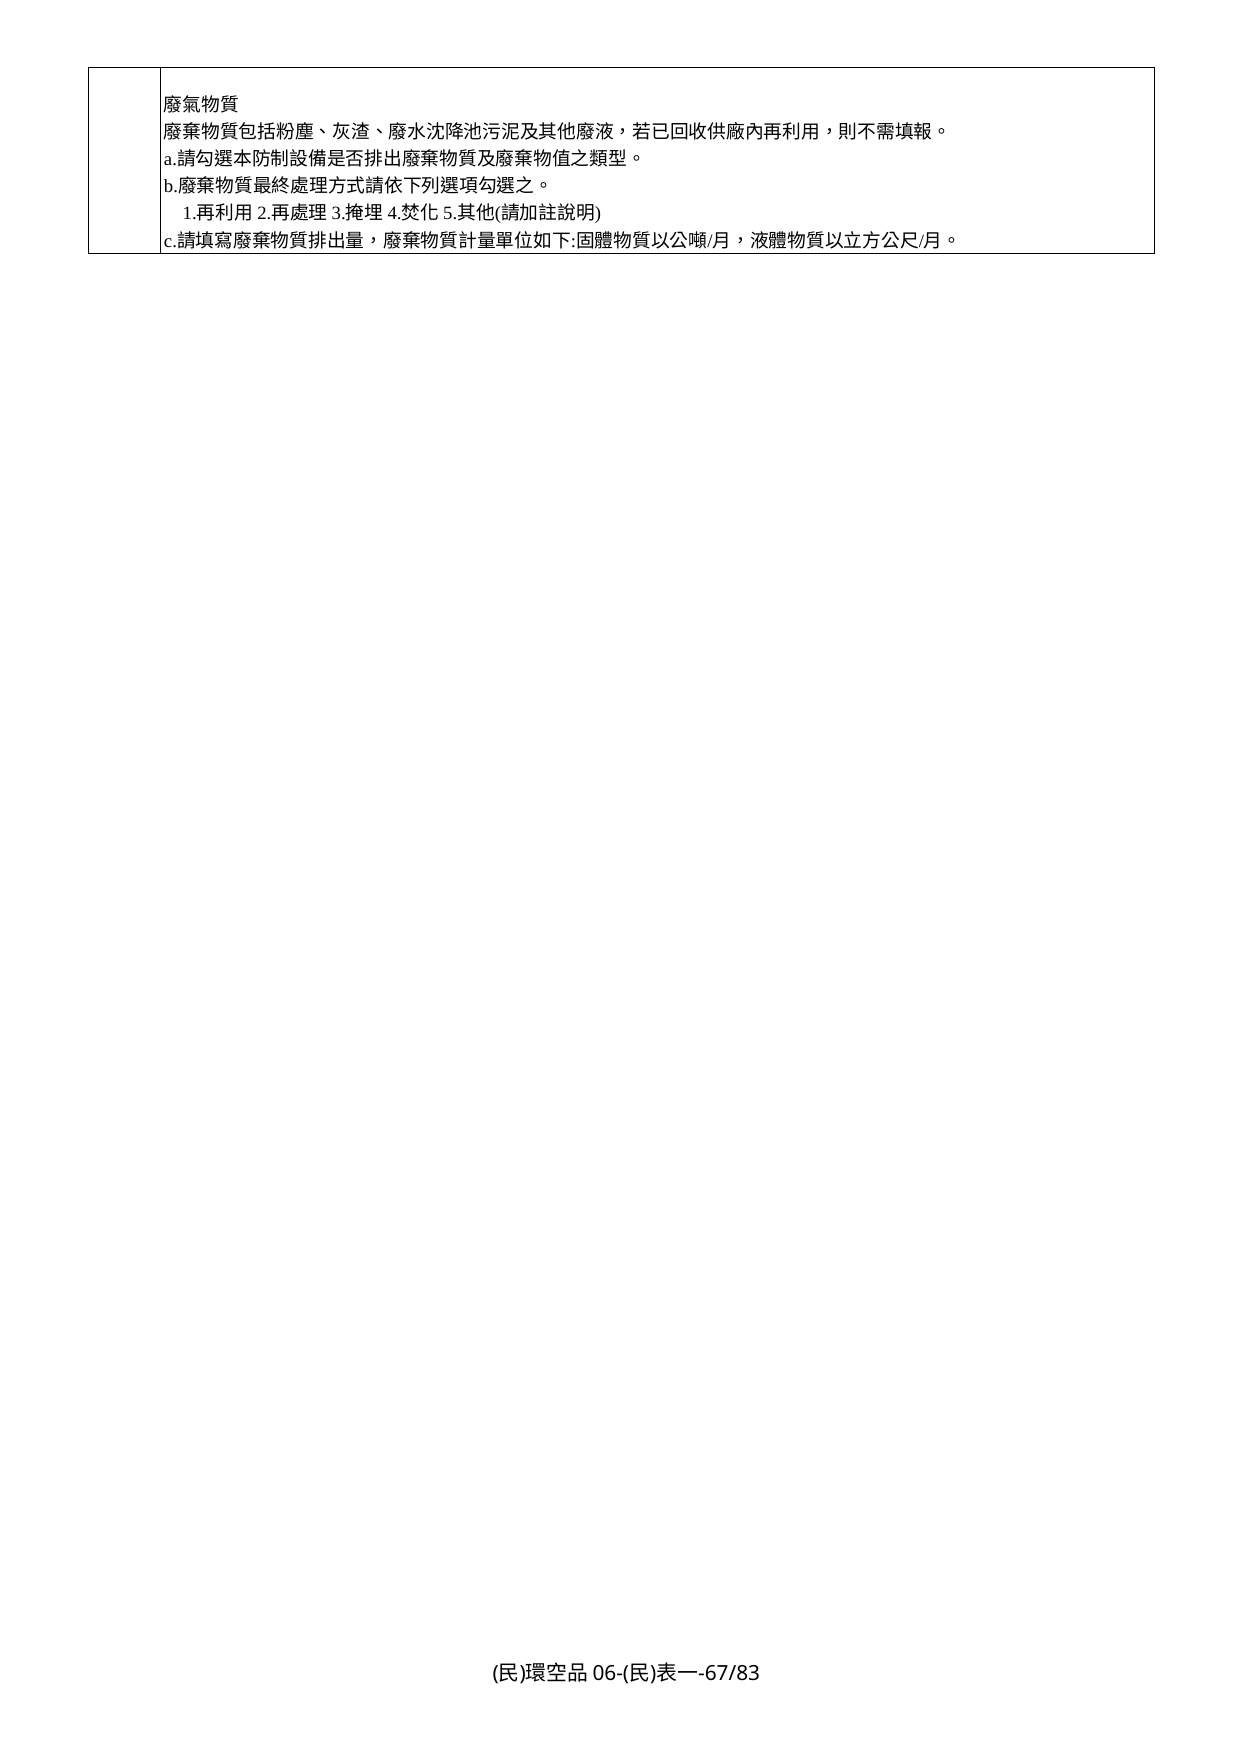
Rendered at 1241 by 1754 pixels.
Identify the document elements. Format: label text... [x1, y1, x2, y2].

table_cell [89, 68, 160, 252]
table_cell 廢氣物質 廢棄物質包括粉塵、灰渣、廢水沈降池污泥及其他廢液，若已回收供廠內再利用，則不需填報。 a.請勾選本防制設備是否排出廢棄物質及廢棄物值之類型。 b.廢棄物質最終處理方式請依下列選項勾選之。 1.再利用 2.再處理 3.掩埋 4.焚化 5.其他(請加註說明) c.請填寫廢棄物質排出量，廢棄物質計量單位如下:固體物質以公噸/月，液體物質以立方公尺/月。 [161, 68, 1154, 252]
